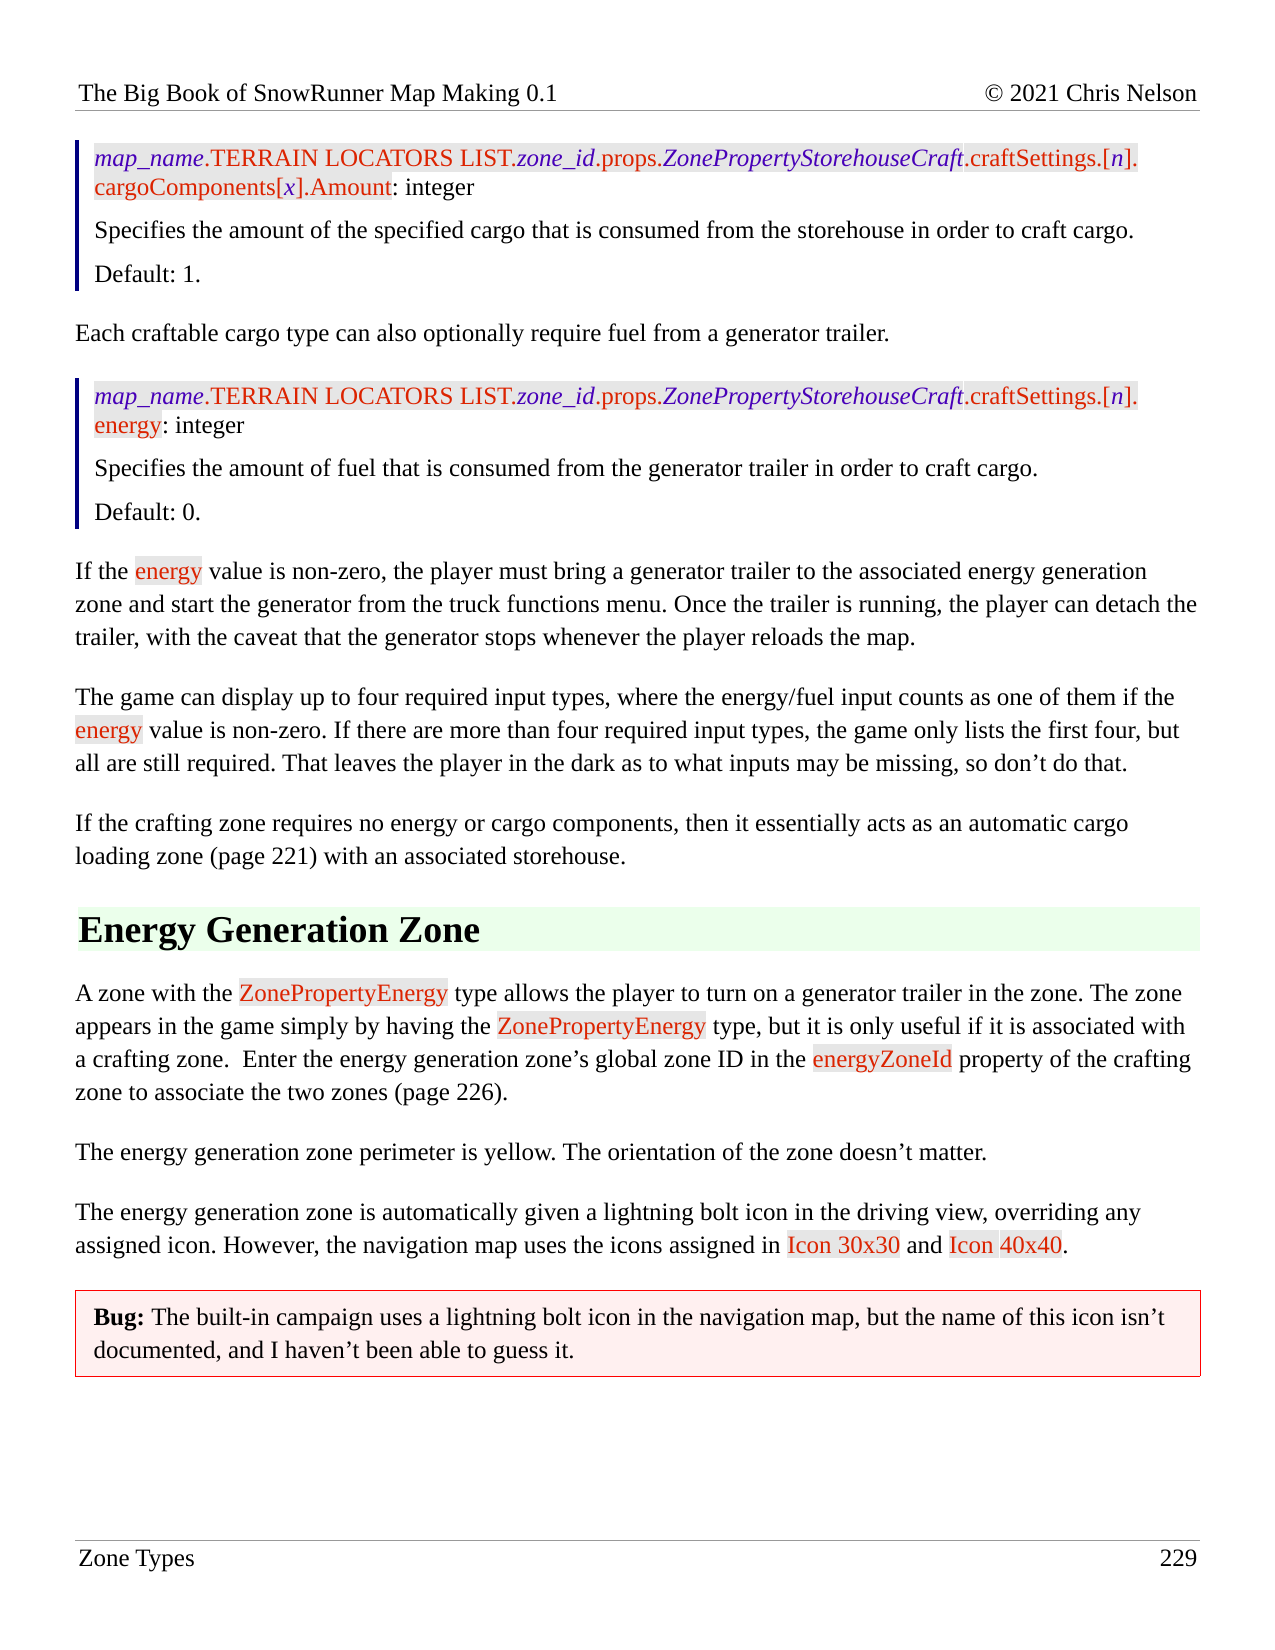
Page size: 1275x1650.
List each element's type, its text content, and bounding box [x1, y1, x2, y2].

list The built-in campaign uses a lightning bolt icon in the navigation map, but the name of this icon isn’t documented, and I haven’t been able to guess it. [76, 1291, 1200, 1376]
text Default: 0. [79, 494, 1200, 529]
text map_name.TERRAIN LOCATORS LIST.zone_id.props.ZonePropertyStorehouseCraft.craftSettings.[n]. energy: integer [79, 378, 1200, 438]
subtitle Energy Generation Zone [78, 907, 1200, 951]
text map_name.TERRAIN LOCATORS LIST.zone_id.props.ZonePropertyStorehouseCraft.craftSettings.[n]. cargoComponents[x].Amount: integer [79, 140, 1200, 200]
text Default: 1. [79, 256, 1200, 291]
text Each craftable cargo type can also optionally require fuel from a generator trailer. [75, 318, 1200, 347]
text Specifies the amount of fuel that is consumed from the generator trailer in order to craft cargo. [79, 450, 1200, 482]
text If the energy value is non-zero, the player must bring a generator trailer to the associated energy generation zone and start the generator from the truck functions menu. Once the trailer is running, the player can detach the trailer, with the caveat that the generator stops whenever the player reloads the map. [75, 556, 1200, 651]
text The energy generation zone is automatically given a lightning bolt icon in the driving view, overriding any assigned icon. However, the navigation map uses the icons assigned in Icon 30x30 and Icon 40x40. [75, 1197, 1200, 1258]
text If the crafting zone requires no energy or cargo components, then it essentially acts as an automatic cargo loading zone (page 221) with an associated storehouse. [75, 808, 1200, 870]
text The energy generation zone perimeter is yellow. The orientation of the zone doesn’t matter. [75, 1137, 1200, 1166]
text The game can display up to four required input types, where the energy/fuel input counts as one of them if the energy value is non-zero. If there are more than four required input types, the game only lists the first four, but all are still required. That leaves the player in the dark as to what inputs may be missing, so don’t do that. [75, 682, 1200, 777]
text A zone with the ZonePropertyEnergy type allows the player to turn on a generator trailer in the zone. The zone appears in the game simply by having the ZonePropertyEnergy type, but it is only useful if it is associated with a crafting zone. Enter the energy generation zone’s global zone ID in the energyZoneId property of the crafting zone to associate the two zones (page 226). [75, 978, 1200, 1106]
text Specifies the amount of the specified cargo that is consumed from the storehouse in order to craft cargo. [79, 212, 1200, 244]
